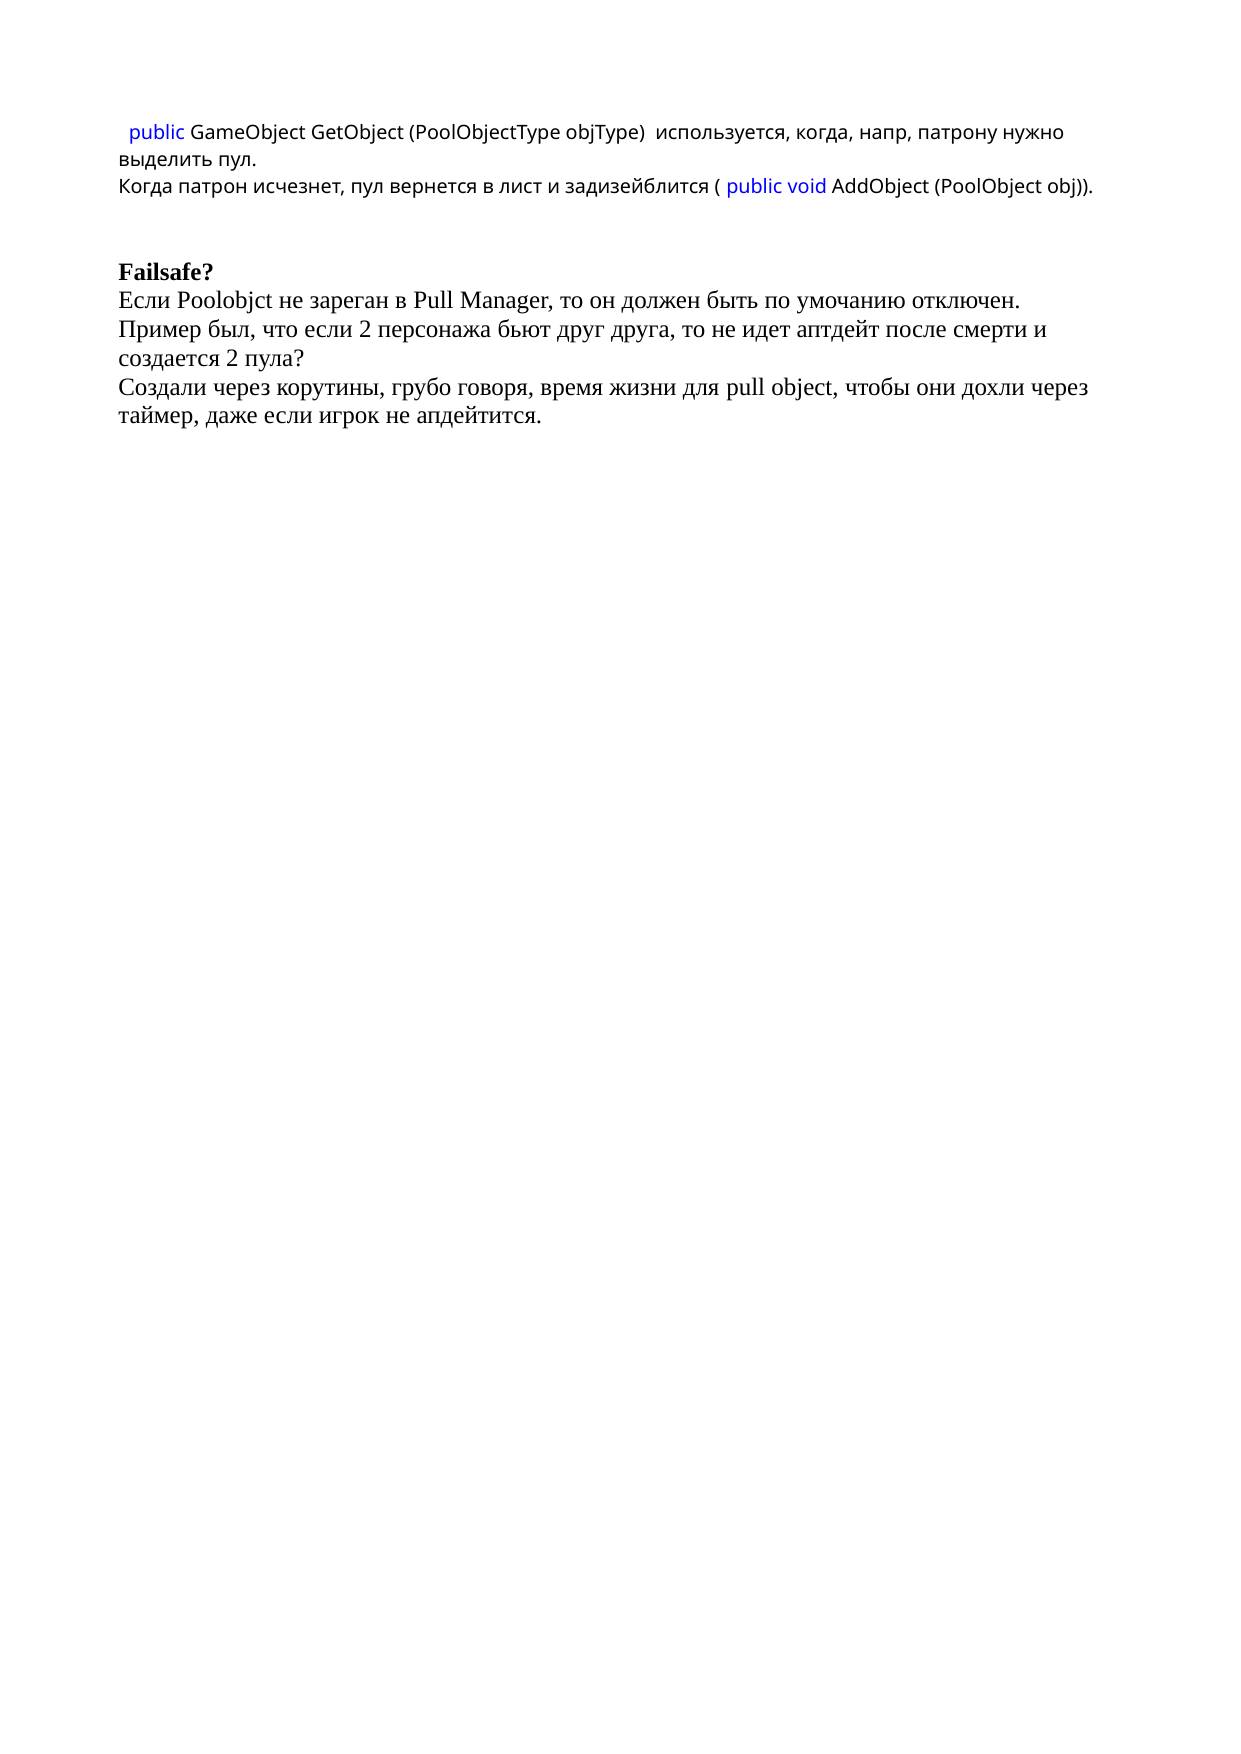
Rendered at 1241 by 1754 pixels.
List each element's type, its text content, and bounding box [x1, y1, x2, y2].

text Failsafe? [118, 257, 1122, 285]
text Пример был, что если 2 персонажа бьют друг друга, то не идет аптдейт после смерти и создается 2 пула? [118, 314, 1122, 372]
text Создали через корутины, грубо говоря, время жизни для pull object, чтобы они дохли через таймер, даже если игрок не апдейтится. [118, 372, 1122, 429]
text Когда патрон исчезнет, пул вернется в лист и задизейблится ( public void AddObject (PoolObject obj)). [118, 172, 1122, 199]
text public GameObject GetObject (PoolObjectType objType) используется, когда, напр, патрону нужно выделить пул. [118, 118, 1122, 172]
text Если Poolobjct не зареган в Pull Manager, то он должен быть по умочанию отключен. [118, 285, 1122, 314]
